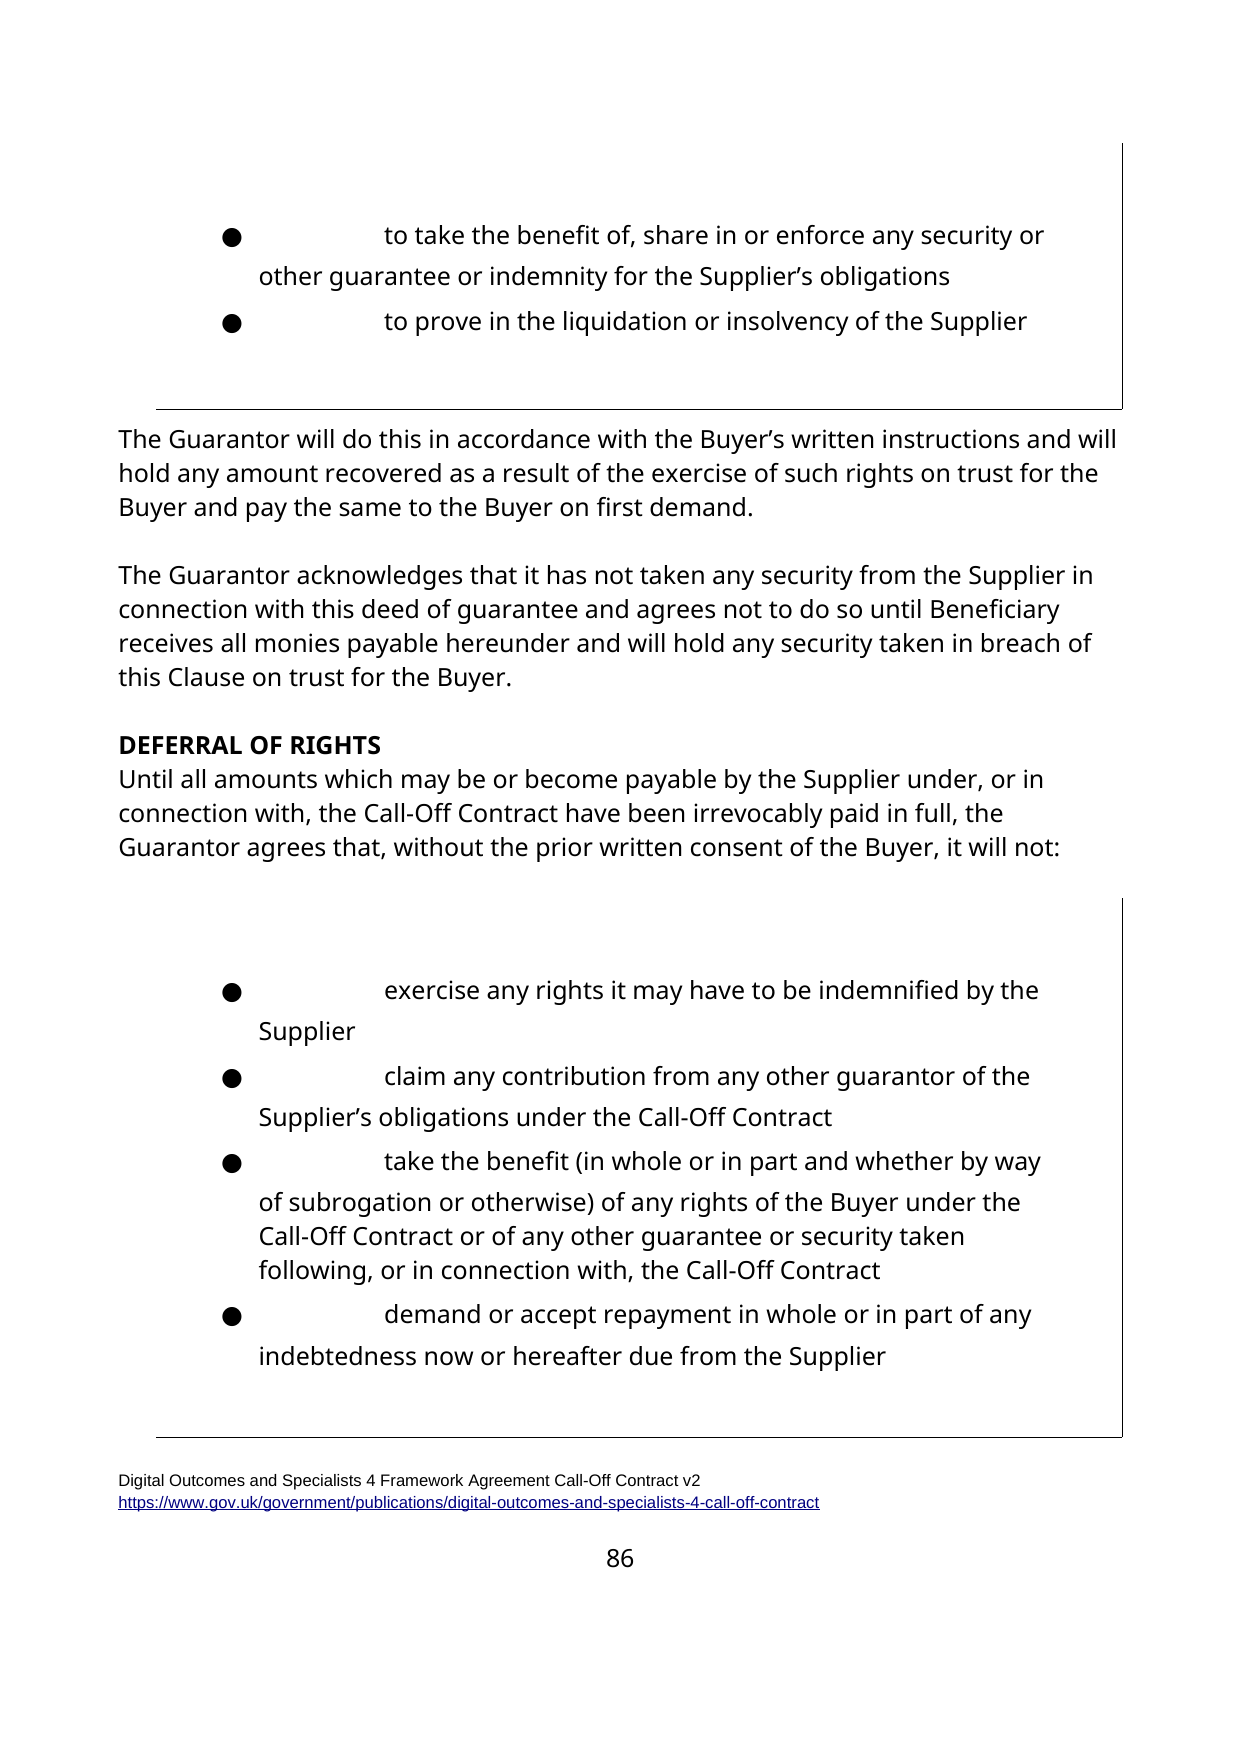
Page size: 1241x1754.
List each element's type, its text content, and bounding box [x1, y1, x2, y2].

text The Guarantor will do this in accordance with the Buyer’s written instructions and will hold any amount recovered as a result of the exercise of such rights on trust for the Buyer and pay the same to the Buyer on first demand. [118, 421, 1122, 523]
list exercise any rights it may have to be indemnified by the Supplier [156, 898, 1122, 1048]
list to take the benefit of, share in or enforce any security or other guarantee or indemnity for the Supplier’s obligations [156, 143, 1122, 293]
list take the benefit (in whole or in part and whether by way of subrogation or otherwise) of any rights of the Buyer under the Call-Off Contract or of any other guarantee or security taken following, or in connection with, the Call-Off Contract [156, 1133, 1122, 1287]
text DEFERRAL OF RIGHTS [118, 728, 1122, 762]
list to prove in the liquidation or insolvency of the Supplier [156, 293, 1122, 409]
list claim any contribution from any other guarantor of the Supplier’s obligations under the Call-Off Contract [156, 1048, 1122, 1133]
list demand or accept repayment in whole or in part of any indebtedness now or hereafter due from the Supplier [156, 1287, 1122, 1437]
text The Guarantor acknowledges that it has not taken any security from the Supplier in connection with this deed of guarantee and agrees not to do so until Beneficiary receives all monies payable hereunder and will hold any security taken in breach of this Clause on trust for the Buyer. [118, 558, 1122, 694]
text Until all amounts which may be or become payable by the Supplier under, or in connection with, the Call-Off Contract have been irrevocably paid in full, the Guarantor agrees that, without the prior written consent of the Buyer, it will not: [118, 762, 1122, 864]
